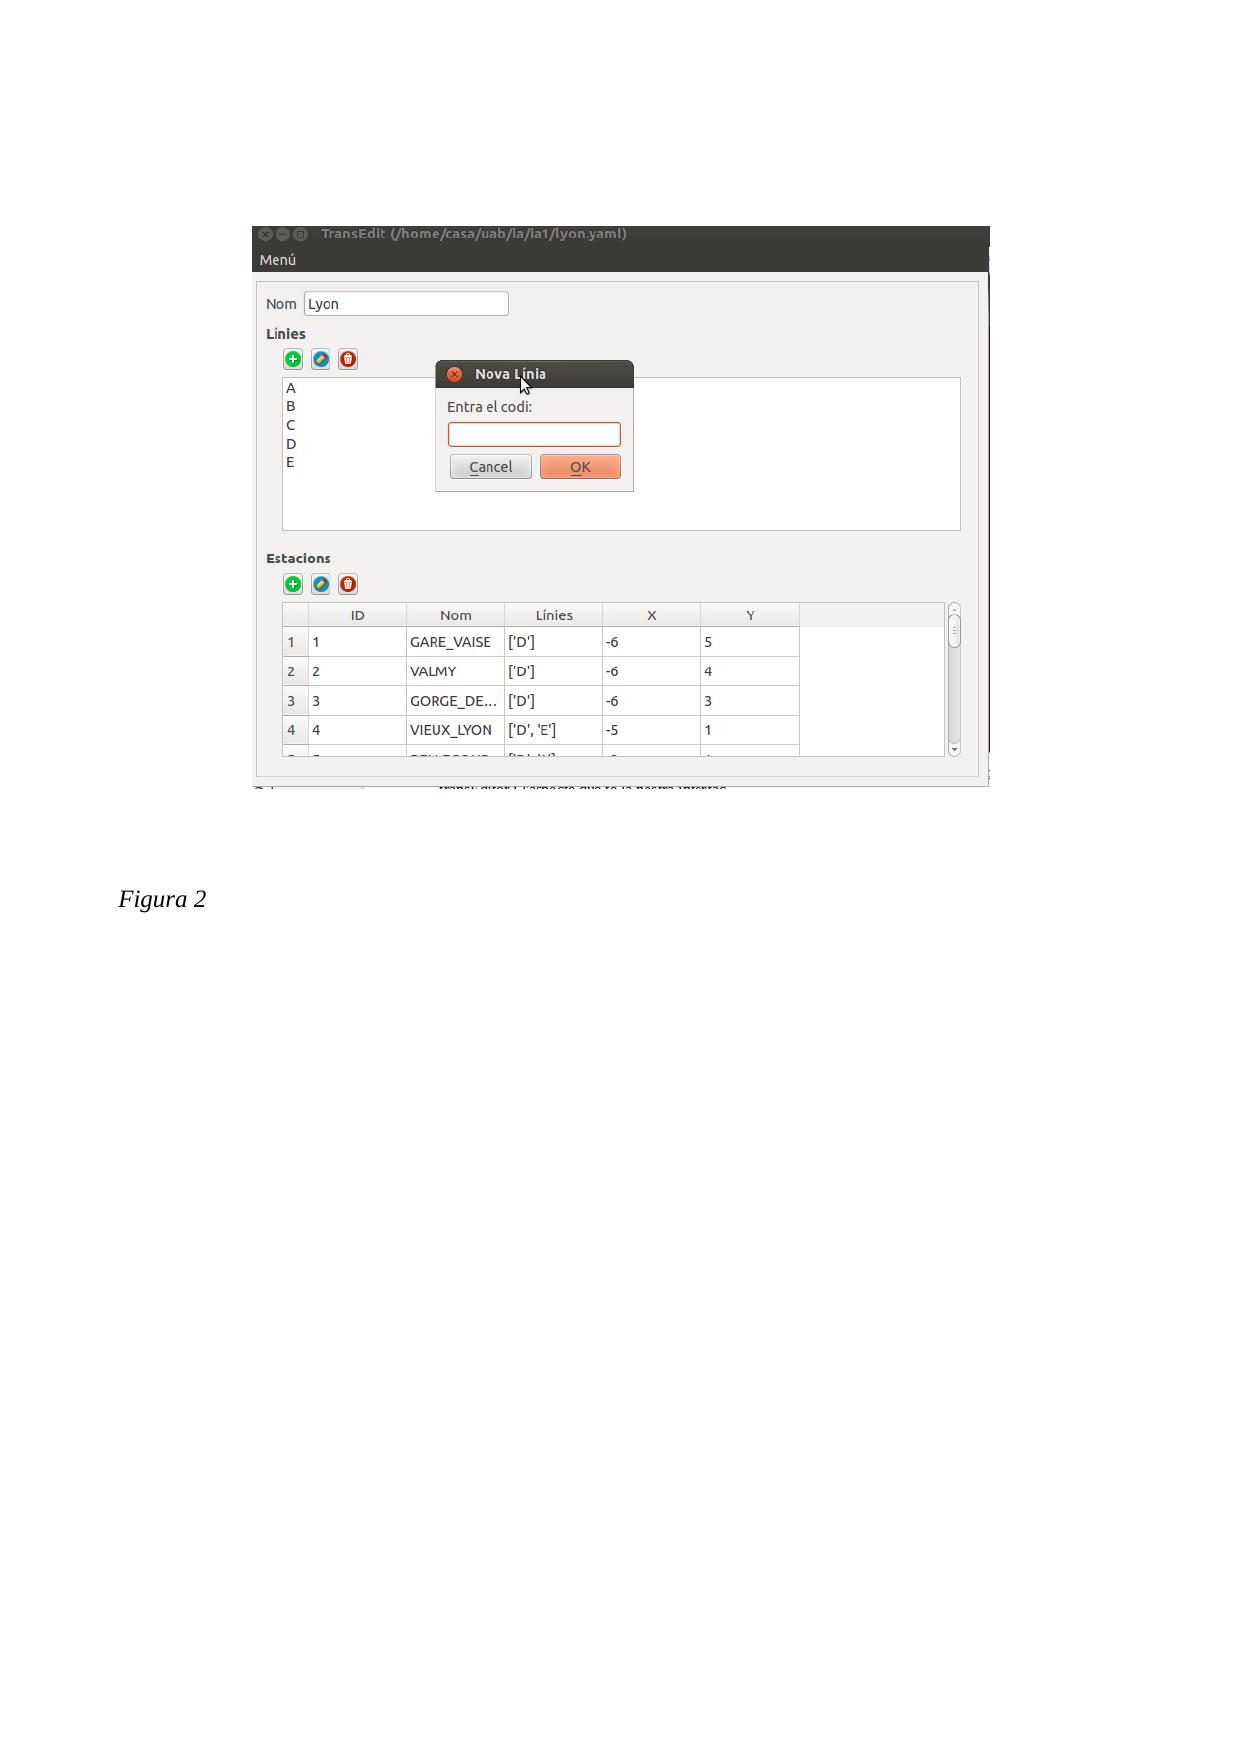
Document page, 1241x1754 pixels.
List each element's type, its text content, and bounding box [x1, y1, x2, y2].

text Figura 2 [118, 884, 1122, 912]
picture [118, 130, 1123, 884]
